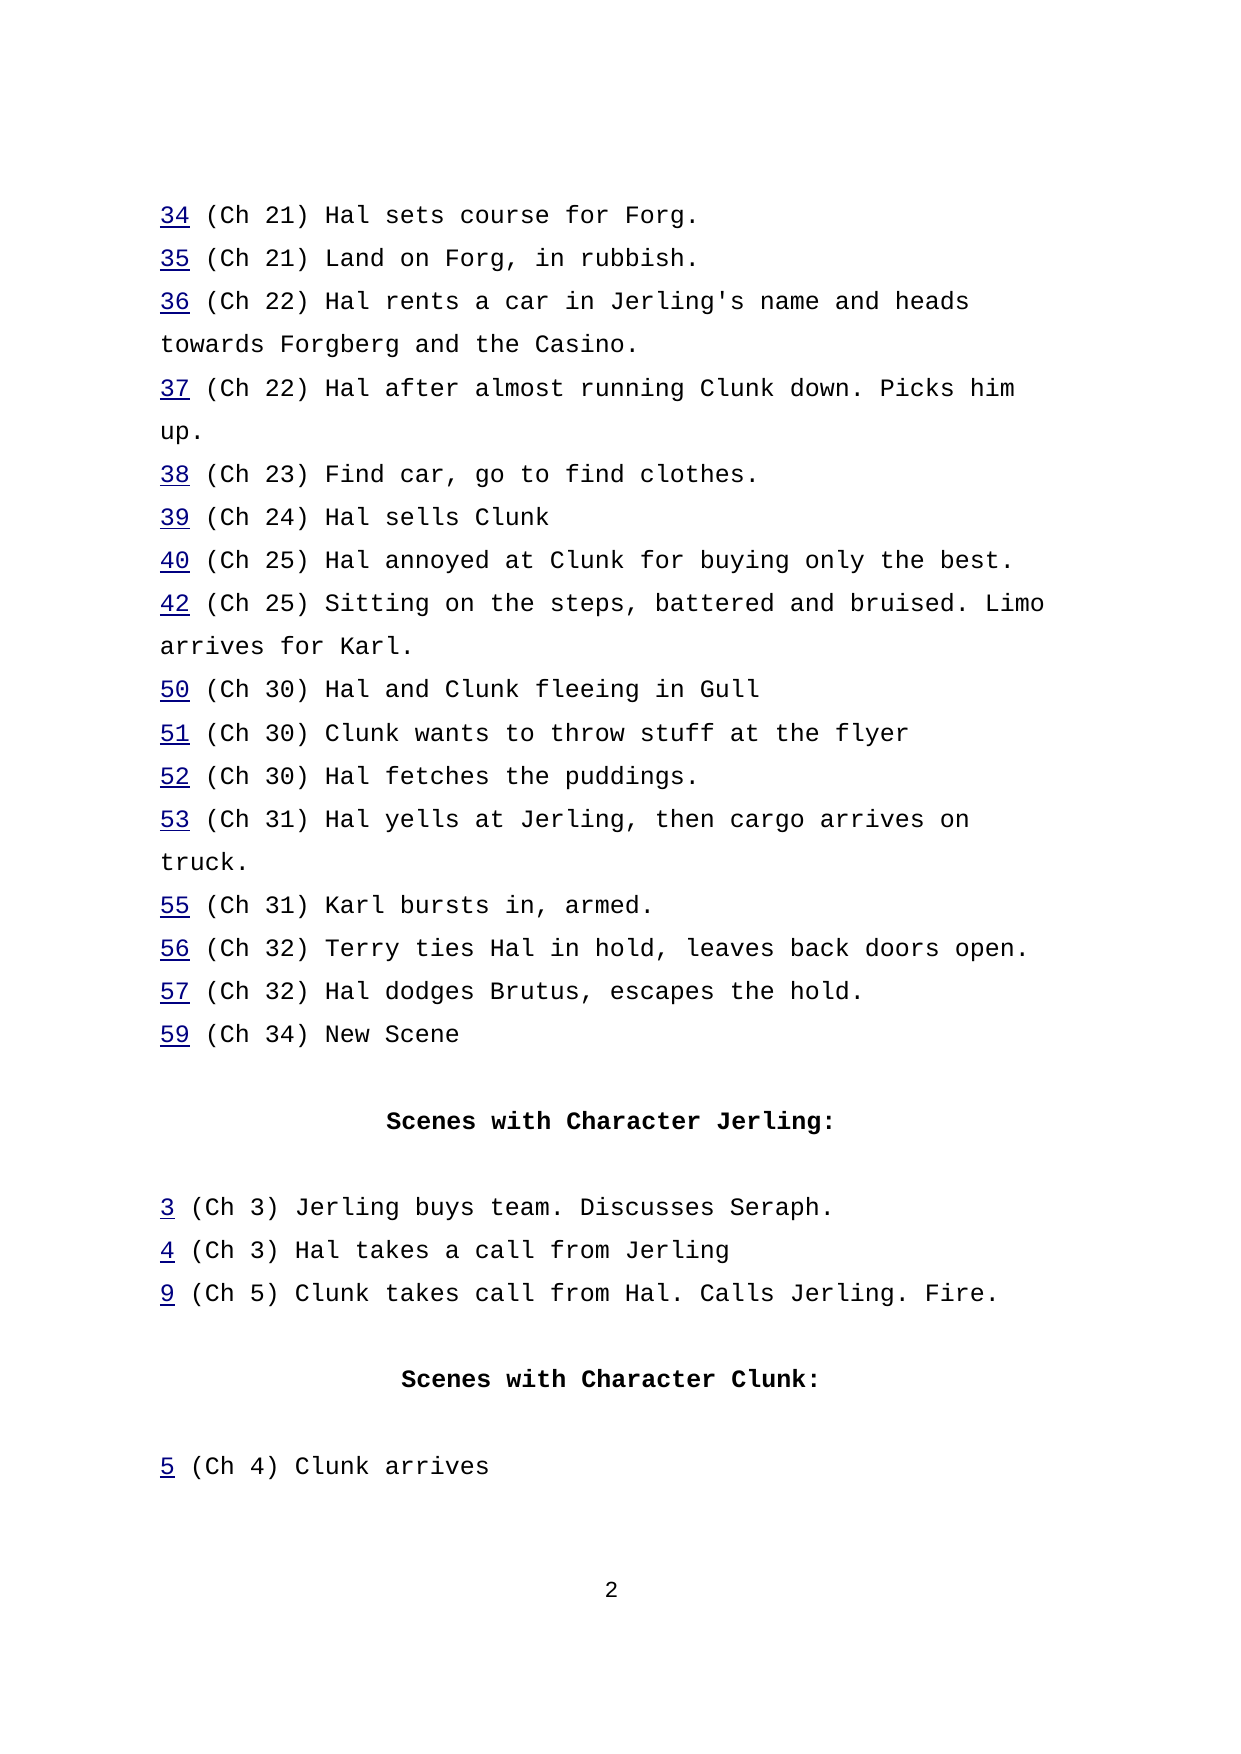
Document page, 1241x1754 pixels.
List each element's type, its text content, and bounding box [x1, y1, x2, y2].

text 5 (Ch 4) Clunk arrives [159, 1439, 1063, 1483]
text 40 (Ch 25) Hal annoyed at Clunk for buying only the best. [159, 534, 1063, 577]
text 57 (Ch 32) Hal dodges Brutus, escapes the hold. [159, 965, 1063, 1008]
text 39 (Ch 24) Hal sells Clunk [159, 491, 1063, 534]
text 56 (Ch 32) Terry ties Hal in hold, leaves back doors open. [159, 922, 1063, 965]
text 42 (Ch 25) Sitting on the steps, battered and bruised. Limo arrives for Karl. [159, 577, 1063, 663]
text 59 (Ch 34) New Scene [159, 1008, 1063, 1051]
text 35 (Ch 21) Land on Forg, in rubbish. [159, 232, 1063, 275]
text 34 (Ch 21) Hal sets course for Forg. [159, 189, 1063, 232]
subtitle Scenes with Character Clunk: [159, 1353, 1063, 1396]
subtitle Scenes with Character Jerling: [159, 1094, 1063, 1138]
text 37 (Ch 22) Hal after almost running Clunk down. Picks him up. [159, 361, 1063, 448]
text 9 (Ch 5) Clunk takes call from Hal. Calls Jerling. Fire. [159, 1267, 1063, 1310]
text 38 (Ch 23) Find car, go to find clothes. [159, 448, 1063, 491]
text 51 (Ch 30) Clunk wants to throw stuff at the flyer [159, 706, 1063, 749]
text 52 (Ch 30) Hal fetches the puddings. [159, 749, 1063, 793]
text 4 (Ch 3) Hal takes a call from Jerling [159, 1224, 1063, 1267]
text 36 (Ch 22) Hal rents a car in Jerling's name and heads towards Forgberg and the Casino. [159, 275, 1063, 361]
text 53 (Ch 31) Hal yells at Jerling, then cargo arrives on truck. [159, 793, 1063, 879]
text 55 (Ch 31) Karl bursts in, armed. [159, 879, 1063, 922]
text 3 (Ch 3) Jerling buys team. Discusses Seraph. [159, 1181, 1063, 1224]
text 50 (Ch 30) Hal and Clunk fleeing in Gull [159, 663, 1063, 706]
